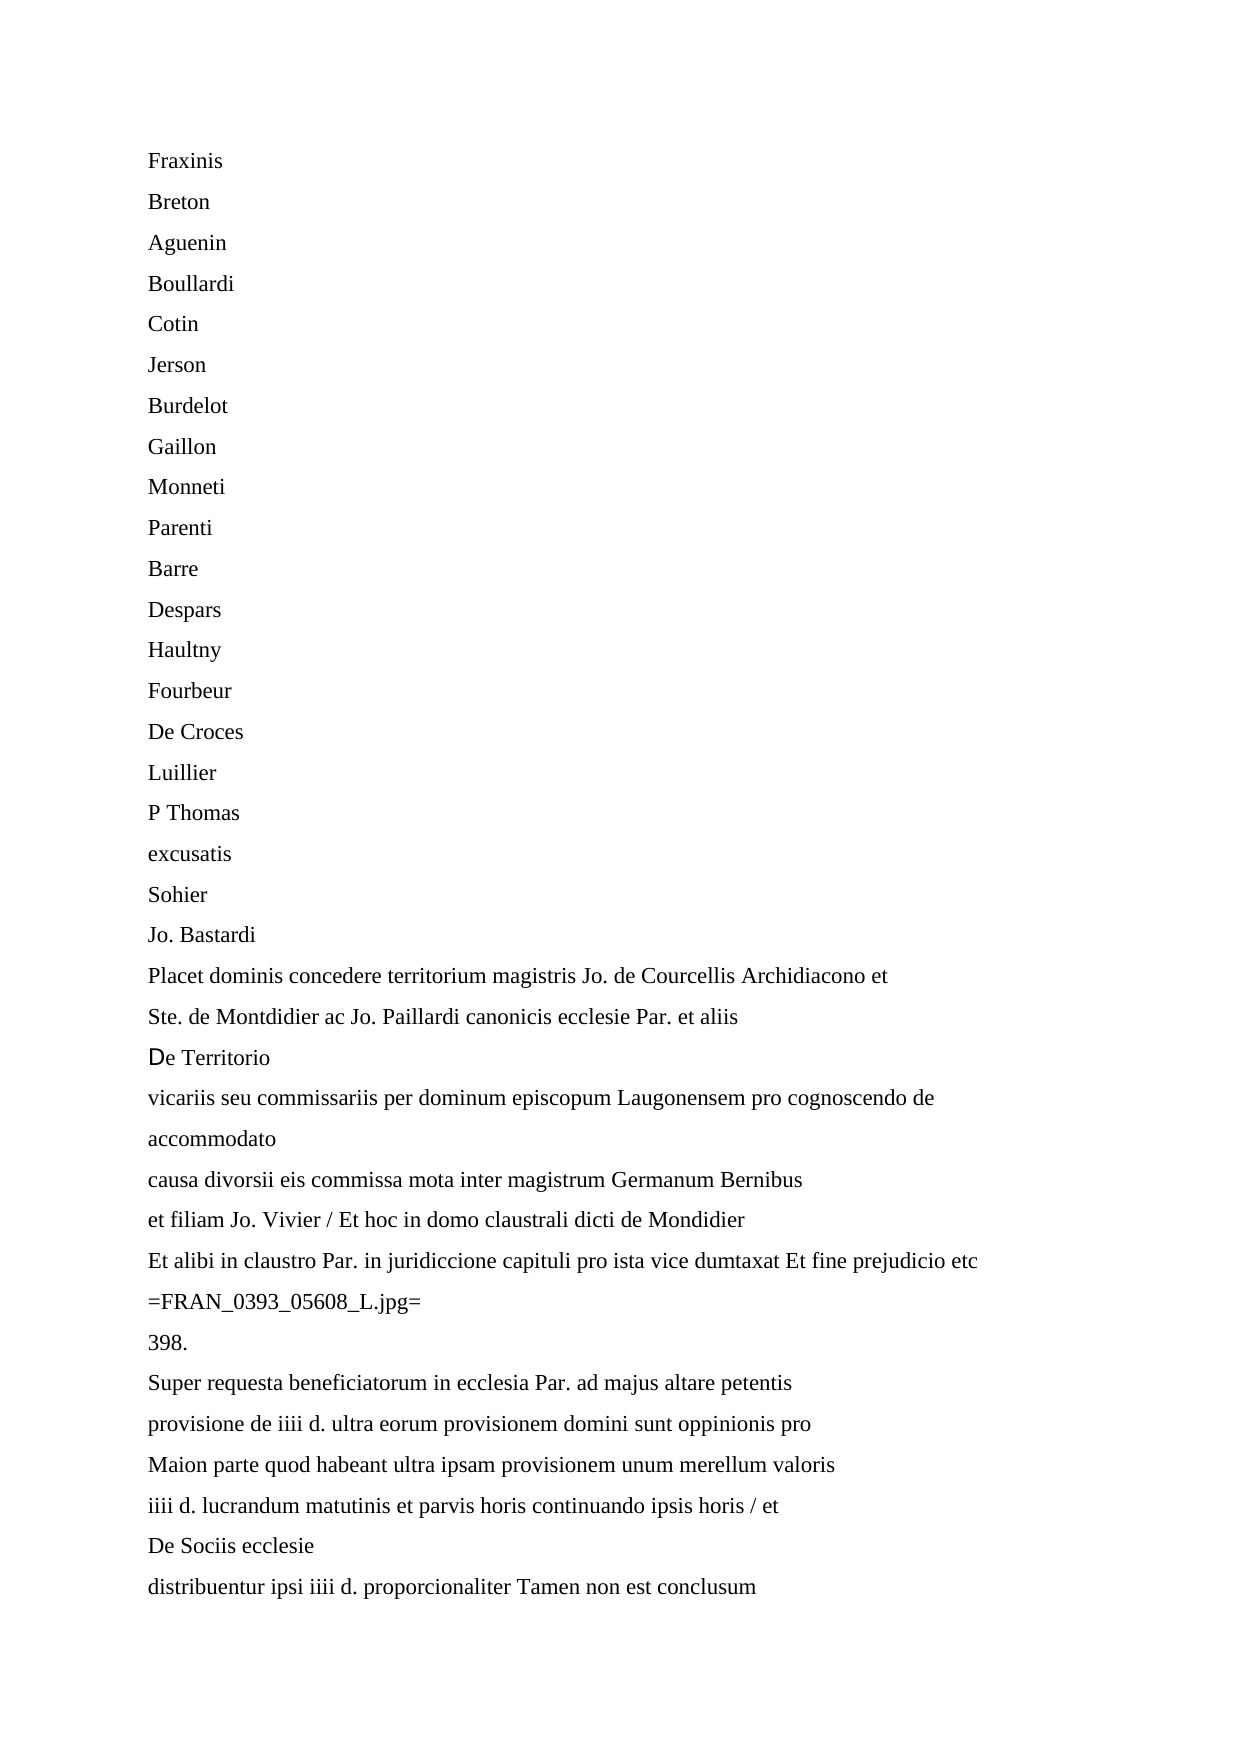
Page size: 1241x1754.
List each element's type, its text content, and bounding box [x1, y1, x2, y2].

text Placet dominis concedere territorium magistris Jo. de Courcellis Archidiacono et [148, 962, 1093, 988]
text Despars [148, 596, 1093, 622]
text Boullardi [148, 270, 1093, 296]
text Fourbeur [148, 677, 1093, 703]
text Sohier [148, 881, 1093, 907]
text causa divorsii eis commissa mota inter magistrum Germanum Bernibus [148, 1166, 1093, 1192]
text Super requesta beneficiatorum in ecclesia Par. ad majus altare petentis [148, 1369, 1093, 1396]
text De Croces [148, 718, 1093, 744]
text iiii d. lucrandum matutinis et parvis horis continuando ipsis horis / et [148, 1492, 1093, 1518]
text ᗞe Territorio [148, 1044, 1093, 1070]
text Haultny [148, 636, 1093, 663]
text Breton [148, 188, 1093, 215]
text Et alibi in claustro Par. in juridiccione capituli pro ista vice dumtaxat Et fine prejudicio etc [148, 1247, 1093, 1274]
text Barre [148, 555, 1093, 581]
text provisione de iiii d. ultra eorum provisionem domini sunt oppinionis pro [148, 1410, 1093, 1437]
text Maion parte quod habeant ultra ipsam provisionem unum merellum valoris [148, 1451, 1093, 1477]
text Aguenin [148, 229, 1093, 255]
text Jerson [148, 351, 1093, 378]
text 398. [148, 1329, 1093, 1355]
text Ste. de Montdidier ac Jo. Paillardi canonicis ecclesie Par. et aliis [148, 1003, 1093, 1029]
text accommodato [148, 1125, 1093, 1151]
text Fraxinis [148, 148, 1093, 174]
text vicariis seu commissariis per dominum episcopum Laugonensem pro cognoscendo de [148, 1084, 1093, 1111]
text P Thomas [148, 799, 1093, 826]
text Cotin [148, 311, 1093, 337]
text Burdelot [148, 392, 1093, 418]
text =FRAN_0393_05608_L.jpg= [148, 1288, 1093, 1314]
text et filiam Jo. Vivier / Et hoc in domo claustrali dicti de Mondidier [148, 1207, 1093, 1233]
text Parenti [148, 514, 1093, 541]
text De Sociis ecclesie [148, 1532, 1093, 1559]
text Jo. Bastardi [148, 921, 1093, 948]
text distribuentur ipsi iiii d. proporcionaliter Tamen non est conclusum [148, 1573, 1093, 1599]
text Gaillon [148, 433, 1093, 459]
text Luillier [148, 758, 1093, 785]
text Monneti [148, 473, 1093, 500]
text excusatis [148, 840, 1093, 866]
